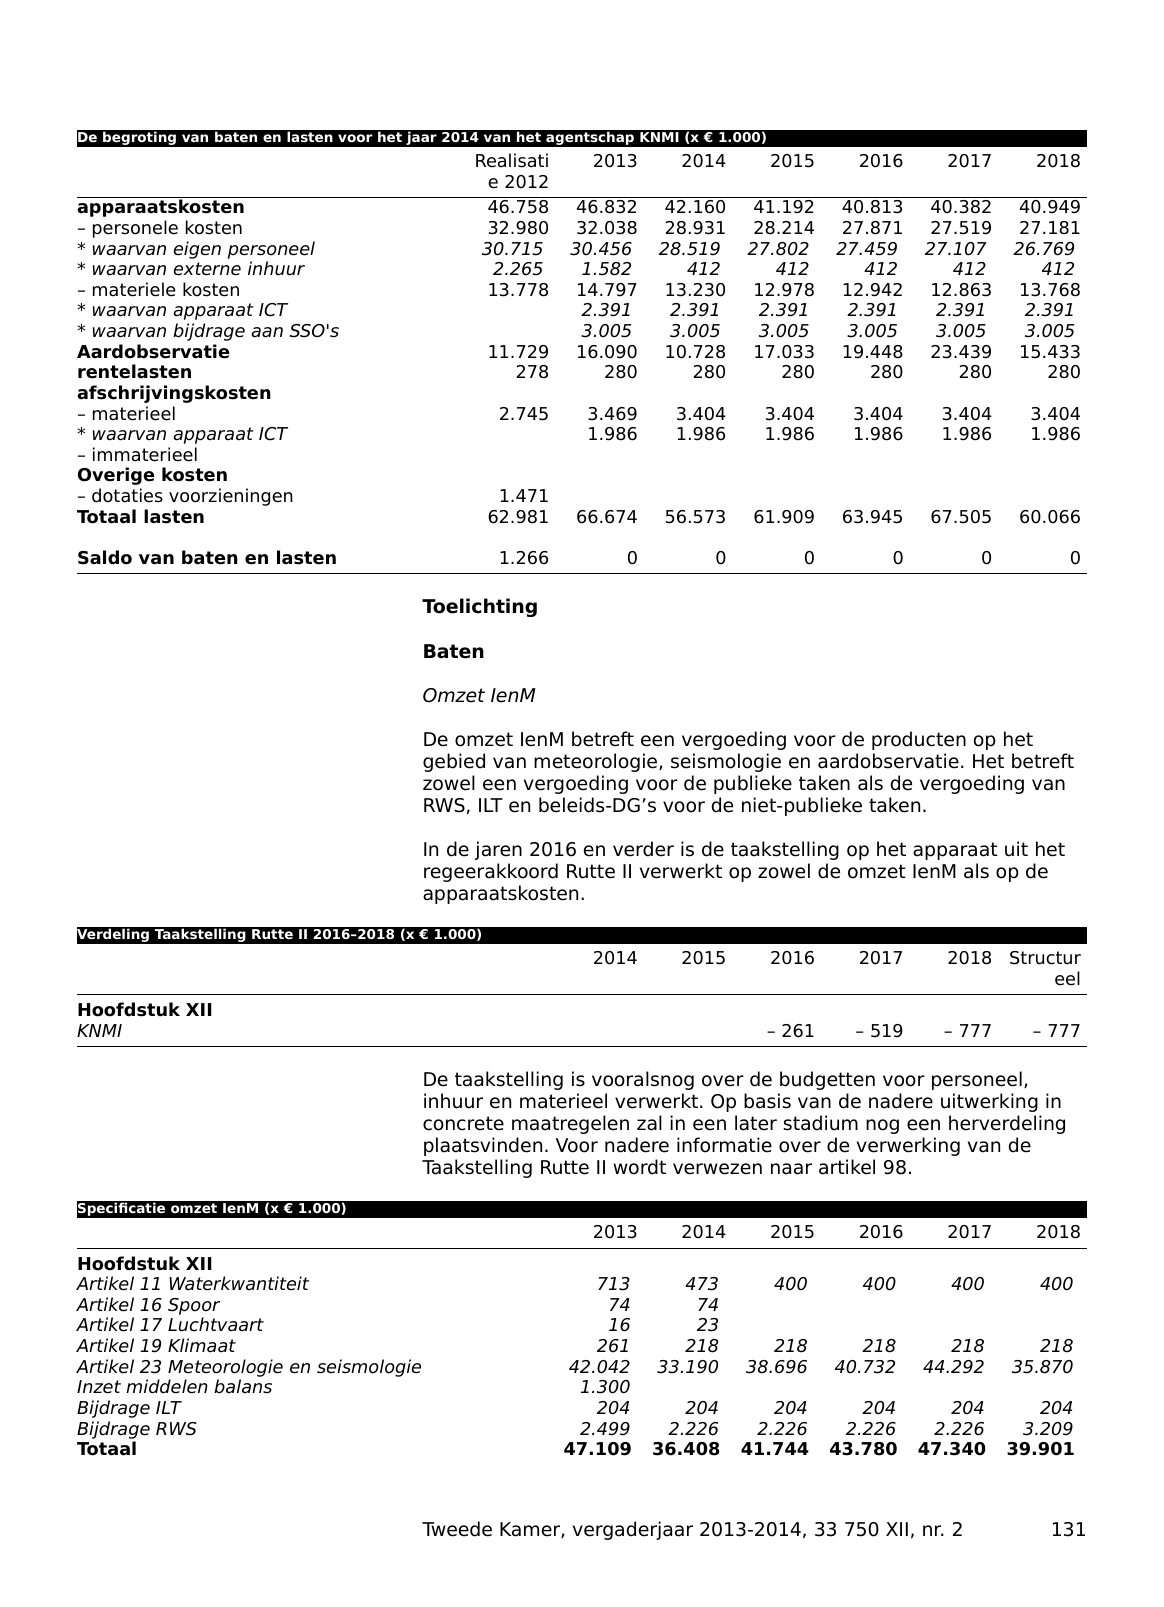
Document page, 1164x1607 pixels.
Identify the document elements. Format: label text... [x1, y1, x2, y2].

table_cell * waarvan apparaat ICT [77, 424, 466, 445]
table_cell [821, 383, 909, 403]
table_cell – materiele kosten [77, 280, 466, 300]
table_cell 74 [644, 1295, 732, 1315]
table_cell 3.005 [998, 321, 1087, 342]
table_cell 2014 [644, 1218, 732, 1248]
table_cell 473 [644, 1274, 732, 1295]
table_cell [998, 1377, 1087, 1398]
table_cell 204 [909, 1398, 998, 1418]
table_cell [466, 300, 555, 321]
table_cell [998, 1315, 1087, 1336]
table_cell [909, 486, 998, 507]
table_cell 2018 [998, 1218, 1087, 1248]
table_cell 2016 [821, 1218, 909, 1248]
table_cell 38.696 [732, 1357, 821, 1377]
table_cell 12.863 [909, 280, 998, 300]
table_cell 2.391 [909, 300, 998, 321]
table_cell 2013 [555, 1218, 644, 1248]
table_cell – 261 [732, 1021, 821, 1046]
table_cell [644, 527, 732, 548]
table_cell [909, 527, 998, 548]
table_cell 27.181 [998, 218, 1087, 238]
table_cell 44.292 [909, 1357, 998, 1377]
table_cell 3.005 [732, 321, 821, 342]
table_cell 2017 [909, 1218, 998, 1248]
table_cell 2.391 [998, 300, 1087, 321]
table_cell 1.986 [909, 424, 998, 445]
table_cell Artikel 17 Luchtvaart [77, 1315, 555, 1336]
table_cell [821, 486, 909, 507]
table_cell 204 [555, 1398, 644, 1418]
table_cell 2017 [909, 147, 998, 197]
table_cell 40.949 [998, 198, 1087, 218]
table_cell [909, 995, 998, 1021]
table_cell Artikel 23 Meteorologie en seismologie [77, 1357, 555, 1377]
table_cell Totaal [77, 1439, 555, 1460]
table_cell [998, 527, 1087, 548]
table_cell 56.573 [644, 507, 732, 527]
table_cell 2.391 [821, 300, 909, 321]
table_cell 28.931 [644, 218, 732, 238]
table_cell 0 [821, 548, 909, 573]
table_cell [821, 1315, 909, 1336]
table_cell 2.226 [644, 1419, 732, 1439]
table_cell [732, 1377, 821, 1398]
table_cell Overige kosten [77, 465, 466, 486]
table_cell Aardobservatie [77, 342, 466, 362]
table_cell [644, 1021, 732, 1046]
table_cell 400 [998, 1274, 1087, 1295]
table_cell [821, 445, 909, 465]
table_cell 1.986 [644, 424, 732, 445]
table_cell 0 [732, 548, 821, 573]
table_cell [555, 527, 644, 548]
table_cell 218 [732, 1336, 821, 1357]
table_cell 0 [998, 548, 1087, 573]
table_cell afschrijvingskosten [77, 383, 466, 403]
table_cell 46.832 [555, 198, 644, 218]
table_cell [732, 527, 821, 548]
table_cell 2017 [821, 944, 909, 994]
table_cell [466, 445, 555, 465]
table_cell 74 [555, 1295, 644, 1315]
table_cell 218 [644, 1336, 732, 1357]
table_cell 3.404 [998, 404, 1087, 424]
table_cell 3.005 [644, 321, 732, 342]
table_cell 47.340 [909, 1439, 998, 1460]
table_cell * waarvan apparaat ICT [77, 300, 466, 321]
table_cell 10.728 [644, 342, 732, 362]
table_cell 0 [644, 548, 732, 573]
table_cell 280 [555, 362, 644, 383]
table_cell – 777 [909, 1021, 998, 1046]
table_cell apparaatskosten [77, 198, 466, 218]
table_cell [821, 995, 909, 1021]
table_cell 218 [998, 1336, 1087, 1357]
table_cell 46.758 [466, 198, 555, 218]
text De omzet IenM betreft een vergoeding voor de producten op het gebied van meteorologie, seismologie en aardobservatie. Het betreft zowel een vergoeding voor de publieke taken als de vergoeding van RWS, ILT en beleids-DG’s voor de niet-publieke taken. [422, 729, 1087, 817]
table_cell 32.038 [555, 218, 644, 238]
table_cell 278 [466, 362, 555, 383]
table_cell [909, 465, 998, 486]
table_cell 412 [821, 259, 909, 280]
table_cell [909, 1249, 998, 1274]
table_cell [732, 1315, 821, 1336]
table_cell 27.519 [909, 218, 998, 238]
table_cell 14.797 [555, 280, 644, 300]
table_cell [732, 465, 821, 486]
table_cell 40.732 [821, 1357, 909, 1377]
table_cell KNMI [77, 1021, 555, 1046]
table_cell 2016 [821, 147, 909, 197]
table_cell 1.986 [732, 424, 821, 445]
table_cell – immaterieel [77, 445, 466, 465]
table_cell 1.986 [998, 424, 1087, 445]
table_cell 33.190 [644, 1357, 732, 1377]
table_cell – 519 [821, 1021, 909, 1046]
table_cell [644, 1249, 732, 1274]
table_cell Artikel 16 Spoor [77, 1295, 555, 1315]
table_cell 28.214 [732, 218, 821, 238]
table_cell [555, 1021, 644, 1046]
table_cell 280 [644, 362, 732, 383]
table_cell [821, 465, 909, 486]
table_cell – 777 [998, 1021, 1087, 1046]
table_cell 400 [909, 1274, 998, 1295]
table_cell 2015 [732, 1218, 821, 1248]
table_cell * waarvan eigen personeel [77, 239, 466, 259]
table_header De begroting van baten en lasten voor het jaar 2014 van het agentschap KNMI (x € 1.000) [77, 130, 1087, 146]
table_cell 2.265 [466, 259, 555, 280]
table_cell 62.981 [466, 507, 555, 527]
table_cell 400 [732, 1274, 821, 1295]
table_cell [644, 486, 732, 507]
table_cell [555, 486, 644, 507]
table_cell 47.109 [555, 1439, 644, 1460]
table_cell 280 [732, 362, 821, 383]
table_cell 15.433 [998, 342, 1087, 362]
table_cell 27.107 [909, 239, 998, 259]
table_cell Realisatie 2012 [466, 147, 555, 197]
table_cell 63.945 [821, 507, 909, 527]
table_cell [821, 527, 909, 548]
table_cell [909, 383, 998, 403]
table_cell 3.469 [555, 404, 644, 424]
table_cell [821, 1377, 909, 1398]
table_cell [909, 1295, 998, 1315]
table_cell 3.209 [998, 1419, 1087, 1439]
table_cell 1.266 [466, 548, 555, 573]
table_cell 12.942 [821, 280, 909, 300]
table_cell 2.226 [909, 1419, 998, 1439]
table_cell 2.391 [732, 300, 821, 321]
table_cell [909, 1377, 998, 1398]
table_cell 2.391 [644, 300, 732, 321]
table_cell 2.499 [555, 1419, 644, 1439]
table_cell 400 [821, 1274, 909, 1295]
table_cell * waarvan externe inhuur [77, 259, 466, 280]
table_cell 2014 [555, 944, 644, 994]
subtitle Omzet IenM [422, 685, 1087, 707]
table_cell 40.813 [821, 198, 909, 218]
table_cell Totaal lasten [77, 507, 466, 527]
table_cell [732, 1295, 821, 1315]
table_cell 19.448 [821, 342, 909, 362]
table_cell 27.459 [821, 239, 909, 259]
table_cell 2.226 [821, 1419, 909, 1439]
table_cell * waarvan bijdrage aan SSO's [77, 321, 466, 342]
table_cell [732, 445, 821, 465]
table_cell 3.005 [821, 321, 909, 342]
table_cell Artikel 11 Waterkwantiteit [77, 1274, 555, 1295]
table_cell 3.404 [644, 404, 732, 424]
table_cell [555, 465, 644, 486]
table_cell 2014 [644, 147, 732, 197]
table_cell 218 [821, 1336, 909, 1357]
table_cell 204 [821, 1398, 909, 1418]
table_cell 3.404 [821, 404, 909, 424]
table_cell 204 [732, 1398, 821, 1418]
table_cell Hoofdstuk XII [77, 1249, 555, 1274]
table_cell [732, 995, 821, 1021]
table_cell [77, 147, 466, 197]
table_cell [555, 995, 644, 1021]
table_cell 1.986 [555, 424, 644, 445]
table_cell 30.456 [555, 239, 644, 259]
table_cell 280 [821, 362, 909, 383]
table_cell 13.778 [466, 280, 555, 300]
table_header Specificatie omzet IenM (x € 1.000) [77, 1201, 1087, 1217]
table_cell 40.382 [909, 198, 998, 218]
table_cell 1.300 [555, 1377, 644, 1398]
table_cell 61.909 [732, 507, 821, 527]
table_cell 41.192 [732, 198, 821, 218]
table_cell 67.505 [909, 507, 998, 527]
table_cell – dotaties voorzieningen [77, 486, 466, 507]
table_cell [732, 383, 821, 403]
table_cell 13.230 [644, 280, 732, 300]
table_cell 2.226 [732, 1419, 821, 1439]
table_cell 41.744 [732, 1439, 821, 1460]
table_cell [909, 1315, 998, 1336]
table_cell 0 [909, 548, 998, 573]
table_cell 2.391 [555, 300, 644, 321]
table_cell [998, 486, 1087, 507]
table_cell [998, 1249, 1087, 1274]
table_cell 412 [998, 259, 1087, 280]
table_cell Bijdrage ILT [77, 1398, 555, 1418]
table_cell [466, 527, 555, 548]
table_cell 12.978 [732, 280, 821, 300]
table_cell rentelasten [77, 362, 466, 383]
table_cell 36.408 [644, 1439, 732, 1460]
table_cell [821, 1249, 909, 1274]
table_cell 16 [555, 1315, 644, 1336]
table_cell 2015 [644, 944, 732, 994]
table_cell 412 [732, 259, 821, 280]
table_cell – materieel [77, 404, 466, 424]
table_cell Artikel 19 Klimaat [77, 1336, 555, 1357]
table_cell [998, 1295, 1087, 1315]
table_cell 218 [909, 1336, 998, 1357]
table_cell [732, 486, 821, 507]
table_cell 23.439 [909, 342, 998, 362]
subtitle Toelichting [422, 596, 1087, 618]
table_cell 39.901 [998, 1439, 1087, 1460]
table_cell 11.729 [466, 342, 555, 362]
table_cell 30.715 [466, 239, 555, 259]
table_cell 13.768 [998, 280, 1087, 300]
table_cell [998, 383, 1087, 403]
table_cell – personele kosten [77, 218, 466, 238]
table_cell 32.980 [466, 218, 555, 238]
table_cell 3.005 [909, 321, 998, 342]
table_cell 3.005 [555, 321, 644, 342]
table_cell 1.471 [466, 486, 555, 507]
table_cell 261 [555, 1336, 644, 1357]
table_header Verdeling Taakstelling Rutte II 2016–2018 (x € 1.000) [77, 927, 1087, 943]
table_cell [555, 383, 644, 403]
table_cell 412 [909, 259, 998, 280]
table_cell [998, 465, 1087, 486]
text In de jaren 2016 en verder is de taakstelling op het apparaat uit het regeerakkoord Rutte II verwerkt op zowel de omzet IenM als op de apparaatskosten. [422, 839, 1087, 905]
table_cell Inzet middelen balans [77, 1377, 555, 1398]
table_cell 28.519 [644, 239, 732, 259]
table_cell 2013 [555, 147, 644, 197]
table_cell 1.582 [555, 259, 644, 280]
table_cell [77, 1218, 555, 1248]
text De taakstelling is vooralsnog over de budgetten voor personeel, inhuur en materieel verwerkt. Op basis van de nadere uitwerking in concrete maatregelen zal in een later stadium nog een herverdeling plaatsvinden. Voor nadere informatie over de verwerking van de Taakstelling Rutte II wordt verwezen naar artikel 98. [422, 1069, 1087, 1179]
subtitle Baten [422, 641, 1087, 663]
table_cell [466, 465, 555, 486]
table_cell [644, 1377, 732, 1398]
table_cell Hoofdstuk XII [77, 995, 555, 1021]
table_cell 0 [555, 548, 644, 573]
table_cell [77, 527, 466, 548]
table_cell 3.404 [909, 404, 998, 424]
table_cell 1.986 [821, 424, 909, 445]
table_cell [909, 445, 998, 465]
table_cell [998, 995, 1087, 1021]
table_cell 43.780 [821, 1439, 909, 1460]
table_cell 2016 [732, 944, 821, 994]
table_cell 204 [998, 1398, 1087, 1418]
table_cell Bijdrage RWS [77, 1419, 555, 1439]
table_cell 2015 [732, 147, 821, 197]
table_cell 412 [644, 259, 732, 280]
table_cell 26.769 [998, 239, 1087, 259]
table_cell 17.033 [732, 342, 821, 362]
table_cell 280 [909, 362, 998, 383]
table_cell [644, 995, 732, 1021]
table_cell Saldo van baten en lasten [77, 548, 466, 573]
table_cell [644, 465, 732, 486]
table_cell 42.042 [555, 1357, 644, 1377]
table_cell [466, 424, 555, 445]
table_cell [732, 1249, 821, 1274]
table_cell [466, 383, 555, 403]
table_cell 3.404 [732, 404, 821, 424]
table_cell Structureel [998, 944, 1087, 994]
table_cell 713 [555, 1274, 644, 1295]
table_cell [555, 445, 644, 465]
table_cell 27.802 [732, 239, 821, 259]
table_cell 16.090 [555, 342, 644, 362]
table_cell 280 [998, 362, 1087, 383]
table_cell 2018 [909, 944, 998, 994]
table_cell [555, 1249, 644, 1274]
table_cell [998, 445, 1087, 465]
table_cell 60.066 [998, 507, 1087, 527]
table_cell [77, 944, 555, 994]
table_cell 42.160 [644, 198, 732, 218]
table_cell 2.745 [466, 404, 555, 424]
table_cell 204 [644, 1398, 732, 1418]
table_cell 23 [644, 1315, 732, 1336]
table_cell [644, 383, 732, 403]
table_cell 2018 [998, 147, 1087, 197]
table_cell 35.870 [998, 1357, 1087, 1377]
table_cell 27.871 [821, 218, 909, 238]
table_cell [644, 445, 732, 465]
table_cell [466, 321, 555, 342]
table_cell [821, 1295, 909, 1315]
table_cell 66.674 [555, 507, 644, 527]
